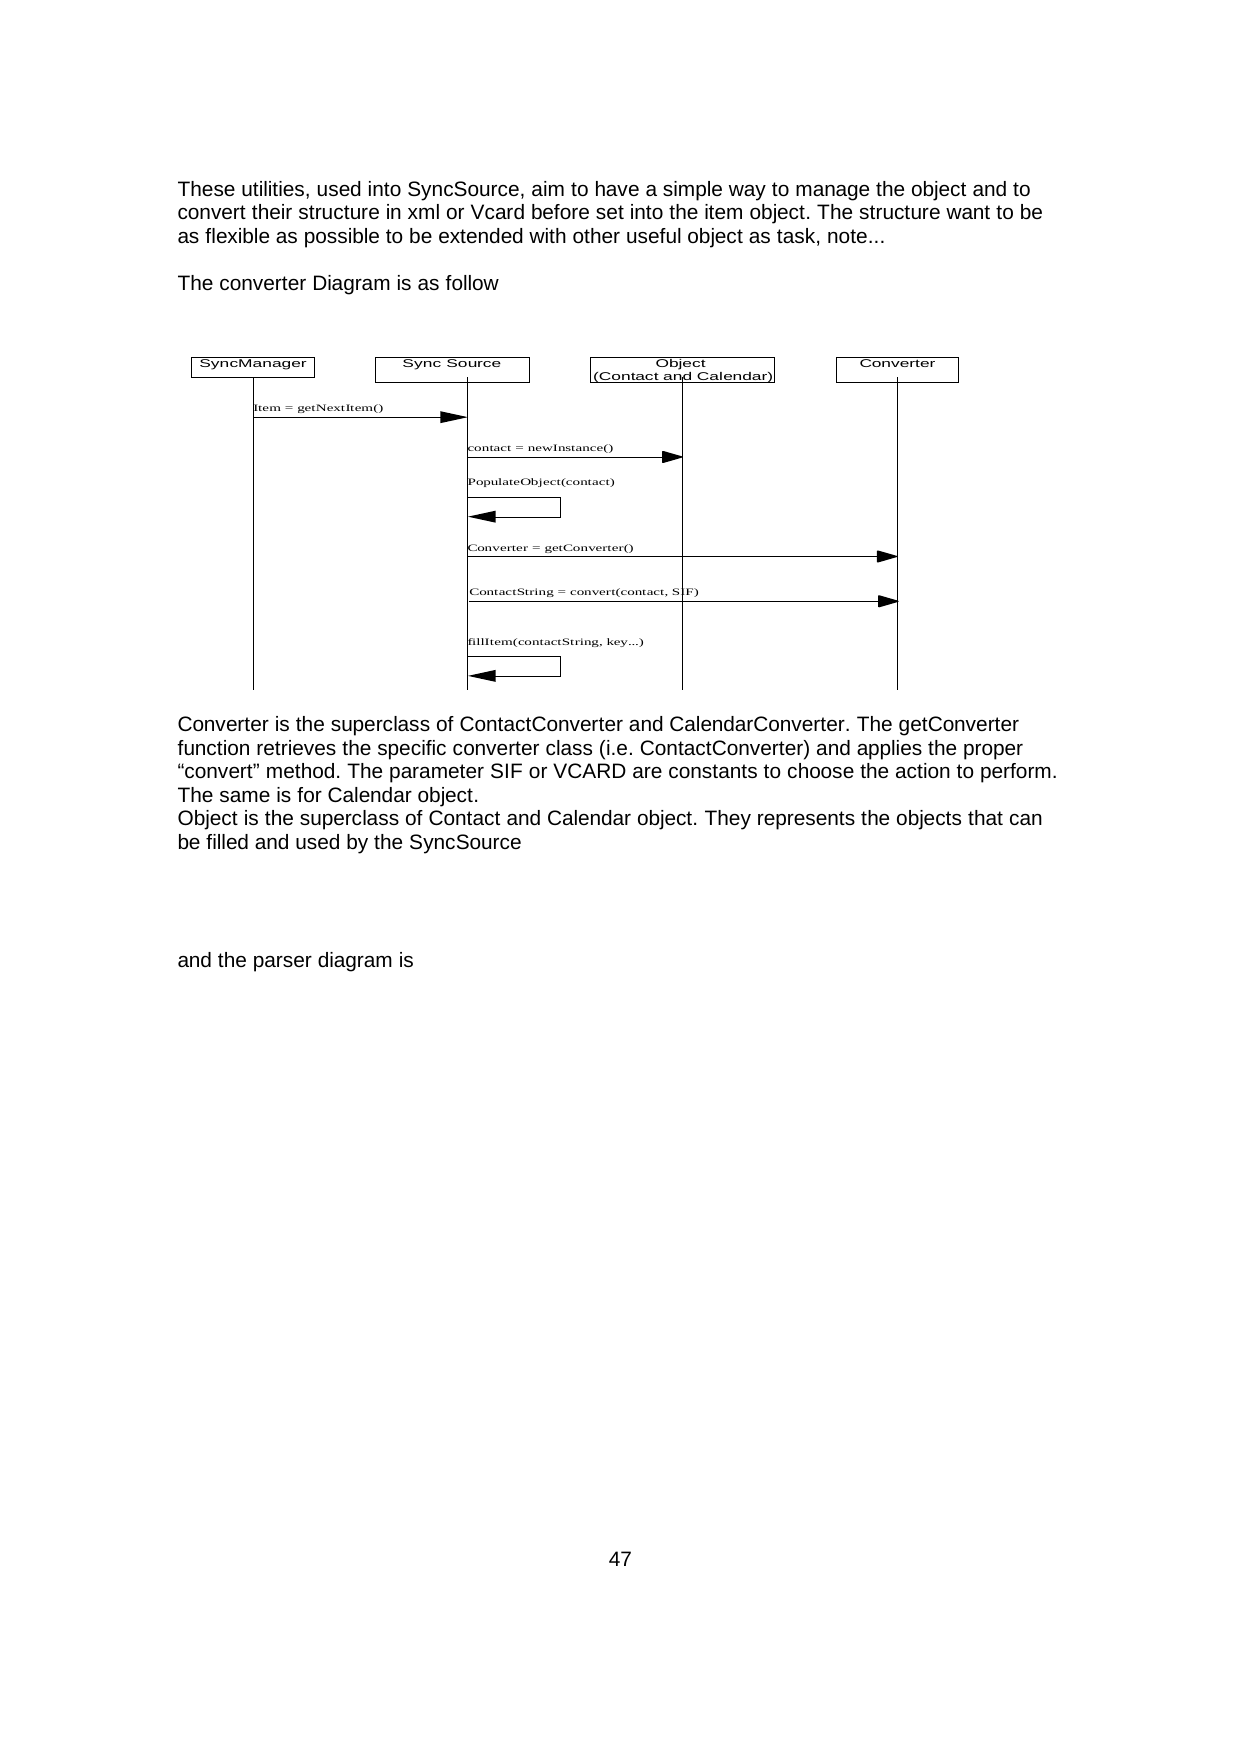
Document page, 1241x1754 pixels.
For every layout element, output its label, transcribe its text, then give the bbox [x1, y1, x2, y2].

text Converter is the superclass of ContactConverter and CalendarConverter. The getConverter function retrieves the specific converter class (i.e. ContactConverter) and applies the proper “convert” method. The parameter SIF or VCARD are constants to choose the action to perform. The same is for Calendar object. [177, 713, 1063, 807]
text and the parser diagram is [177, 948, 1063, 972]
text Object is the superclass of Contact and Calendar object. They represents the objects that can be filled and used by the SyncSource [177, 807, 1063, 854]
text These utilities, used into SyncSource, aim to have a simple way to manage the object and to convert their structure in xml or Vcard before set into the item object. The structure want to be as flexible as possible to be extended with other useful object as task, note... [177, 177, 1063, 248]
text The converter Diagram is as follow [177, 271, 1063, 295]
